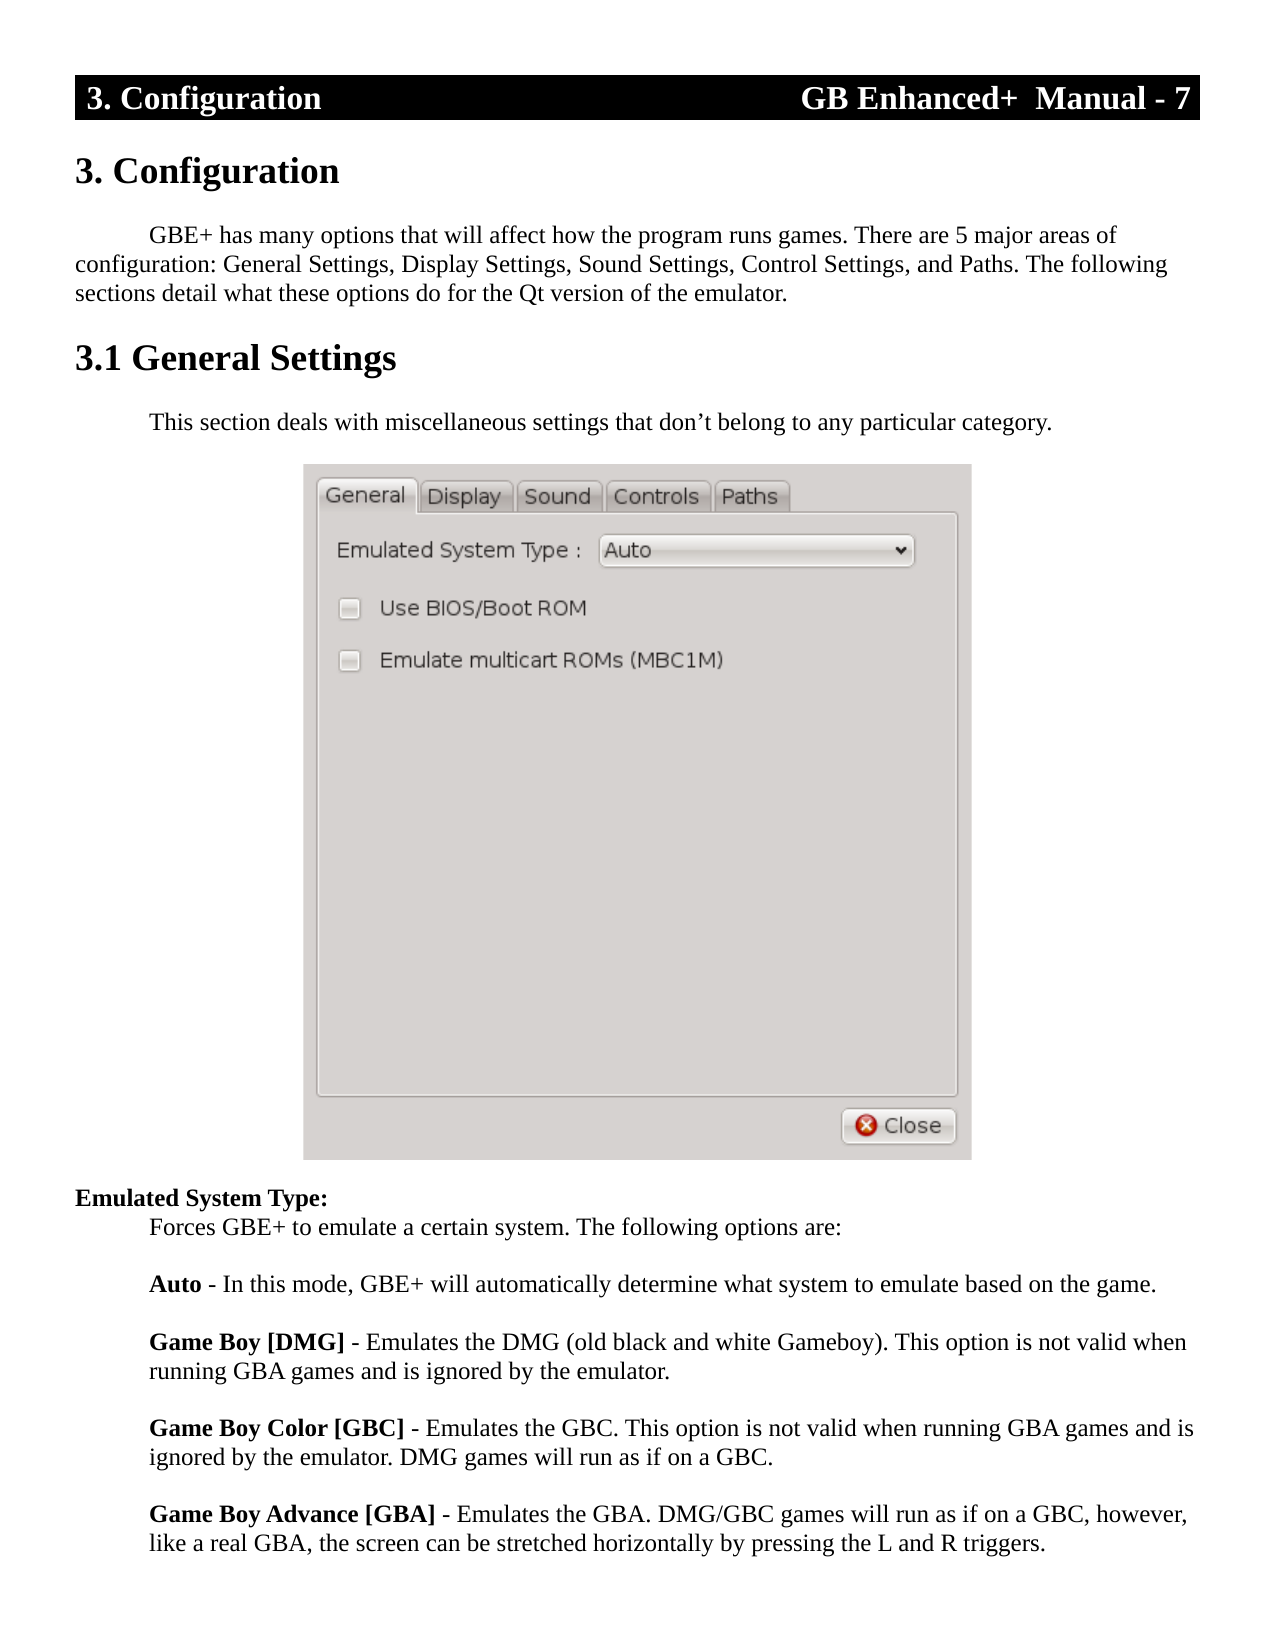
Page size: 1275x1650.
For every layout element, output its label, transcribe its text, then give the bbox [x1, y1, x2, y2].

text GBE+ has many options that will affect how the program runs games. There are 5 major areas of configuration: General Settings, Display Settings, Sound Settings, Control Settings, and Paths. The following sections detail what these options do for the Qt version of the emulator. [75, 220, 1200, 306]
text This section deals with miscellaneous settings that don’t belong to any particular category. [75, 407, 1200, 436]
text Auto - In this mode, GBE+ will automatically determine what system to emulate based on the game. [75, 1269, 1200, 1298]
text 3. Configuration [75, 148, 1200, 191]
text Forces GBE+ to emulate a certain system. The following options are: [75, 1212, 1200, 1241]
text 3. Configuration GB Enhanced+ Manual - 7 [75, 75, 1200, 119]
picture [303, 464, 972, 1160]
text Emulated System Type: [75, 1183, 1200, 1212]
text 3.1 General Settings [75, 335, 1200, 378]
text Game Boy [DMG] - Emulates the DMG (old black and white Gameboy). This option is not valid when running GBA games and is ignored by the emulator. [75, 1327, 1200, 1384]
text Game Boy Advance [GBA] - Emulates the GBA. DMG/GBC games will run as if on a GBC, however, like a real GBA, the screen can be stretched horizontally by pressing the L and R triggers. [75, 1499, 1200, 1557]
text Game Boy Color [GBC] - Emulates the GBC. This option is not valid when running GBA games and is ignored by the emulator. DMG games will run as if on a GBC. [75, 1413, 1200, 1471]
